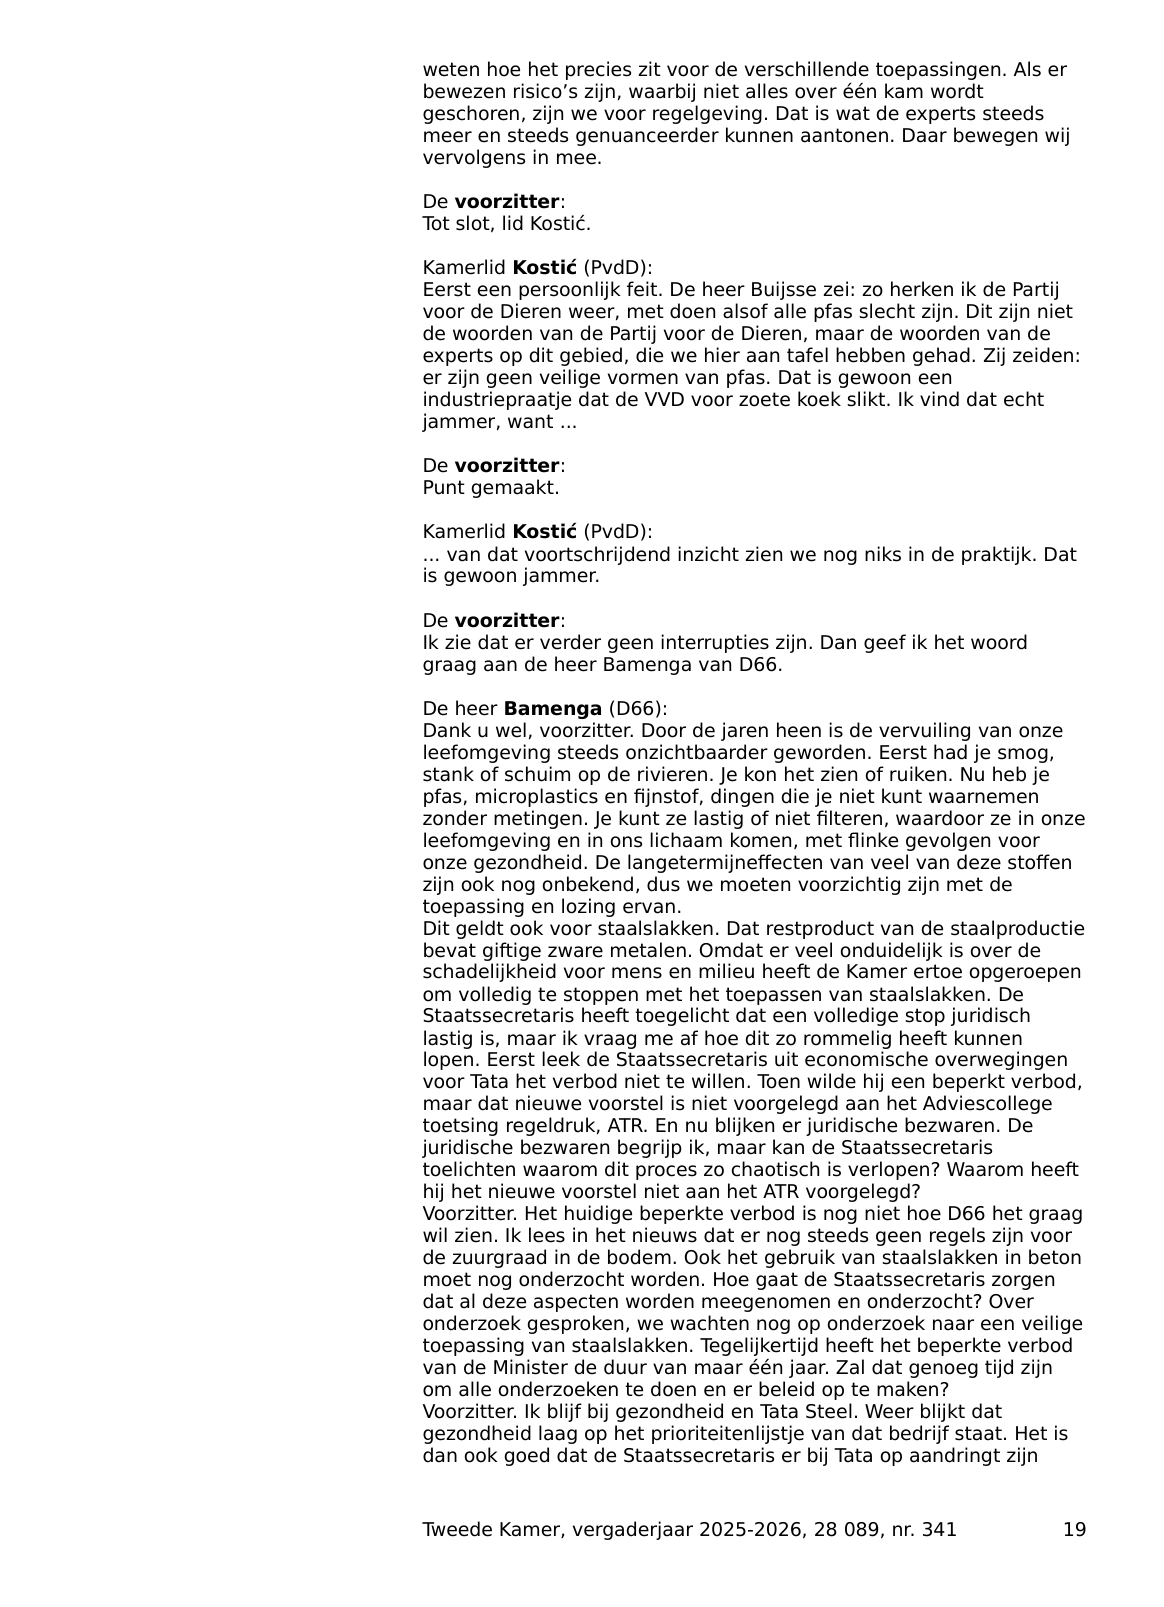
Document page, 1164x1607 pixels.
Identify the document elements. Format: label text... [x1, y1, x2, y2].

text Dank u wel, voorzitter. Door de jaren heen is de vervuiling van onze leefomgeving steeds onzichtbaarder geworden. Eerst had je smog, stank of schuim op de rivieren. Je kon het zien of ruiken. Nu heb je pfas, microplastics en fijnstof, dingen die je niet kunt waarnemen zonder metingen. Je kunt ze lastig of niet filteren, waardoor ze in onze leefomgeving en in ons lichaam komen, met flinke gevolgen voor onze gezondheid. De langetermijneffecten van veel van deze stoffen zijn ook nog onbekend, dus we moeten voorzichtig zijn met de toepassing en lozing ervan. [422, 720, 1087, 917]
text De heer Bamenga (D66): [422, 698, 1087, 720]
text weten hoe het precies zit voor de verschillende toepassingen. Als er bewezen risico’s zijn, waarbij niet alles over één kam wordt geschoren, zijn we voor regelgeving. Dat is wat de experts steeds meer en steeds genuanceerder kunnen aantonen. Daar bewegen wij vervolgens in mee. [422, 59, 1087, 169]
text Voorzitter. Het huidige beperkte verbod is nog niet hoe D66 het graag wil zien. Ik lees in het nieuws dat er nog steeds geen regels zijn voor de zuurgraad in de bodem. Ook het gebruik van staalslakken in beton moet nog onderzocht worden. Hoe gaat de Staatssecretaris zorgen dat al deze aspecten worden meegenomen en onderzocht? Over onderzoek gesproken, we wachten nog op onderzoek naar een veilige toepassing van staalslakken. Tegelijkertijd heeft het beperkte verbod van de Minister de duur van maar één jaar. Zal dat genoeg tijd zijn om alle onderzoeken te doen en er beleid op te maken? [422, 1203, 1087, 1401]
text Kamerlid Kostić (PvdD): [422, 257, 1087, 279]
text Eerst een persoonlijk feit. De heer Buijsse zei: zo herken ik de Partij voor de Dieren weer, met doen alsof alle pfas slecht zijn. Dit zijn niet de woorden van de Partij voor de Dieren, maar de woorden van de experts op dit gebied, die we hier aan tafel hebben gehad. Zij zeiden: er zijn geen veilige vormen van pfas. Dat is gewoon een industriepraatje dat de VVD voor zoete koek slikt. Ik vind dat echt jammer, want ... [422, 279, 1087, 433]
text Dit geldt ook voor staalslakken. Dat restproduct van de staalproductie bevat giftige zware metalen. Omdat er veel onduidelijk is over de schadelijkheid voor mens en milieu heeft de Kamer ertoe opgeroepen om volledig te stoppen met het toepassen van staalslakken. De Staatssecretaris heeft toegelicht dat een volledige stop juridisch lastig is, maar ik vraag me af hoe dit zo rommelig heeft kunnen lopen. Eerst leek de Staatssecretaris uit economische overwegingen voor Tata het verbod niet te willen. Toen wilde hij een beperkt verbod, maar dat nieuwe voorstel is niet voorgelegd aan het Adviescollege toetsing regeldruk, ATR. En nu blijken er juridische bezwaren. De juridische bezwaren begrijp ik, maar kan de Staatssecretaris toelichten waarom dit proces zo chaotisch is verlopen? Waarom heeft hij het nieuwe voorstel niet aan het ATR voorgelegd? [422, 917, 1087, 1203]
text Kamerlid Kostić (PvdD): [422, 521, 1087, 543]
text De voorzitter: [422, 455, 1087, 477]
text De voorzitter: [422, 191, 1087, 213]
text Tot slot, lid Kostić. [422, 213, 1087, 235]
text Voorzitter. Ik blijf bij gezondheid en Tata Steel. Weer blijkt dat gezondheid laag op het prioriteitenlijstje van dat bedrijf staat. Het is dan ook goed dat de Staatssecretaris er bij Tata op aandringt zijn [422, 1401, 1087, 1467]
text Ik zie dat er verder geen interrupties zijn. Dan geef ik het woord graag aan de heer Bamenga van D66. [422, 632, 1087, 676]
text ... van dat voortschrijdend inzicht zien we nog niks in de praktijk. Dat is gewoon jammer. [422, 543, 1087, 587]
text Punt gemaakt. [422, 477, 1087, 499]
text De voorzitter: [422, 609, 1087, 632]
